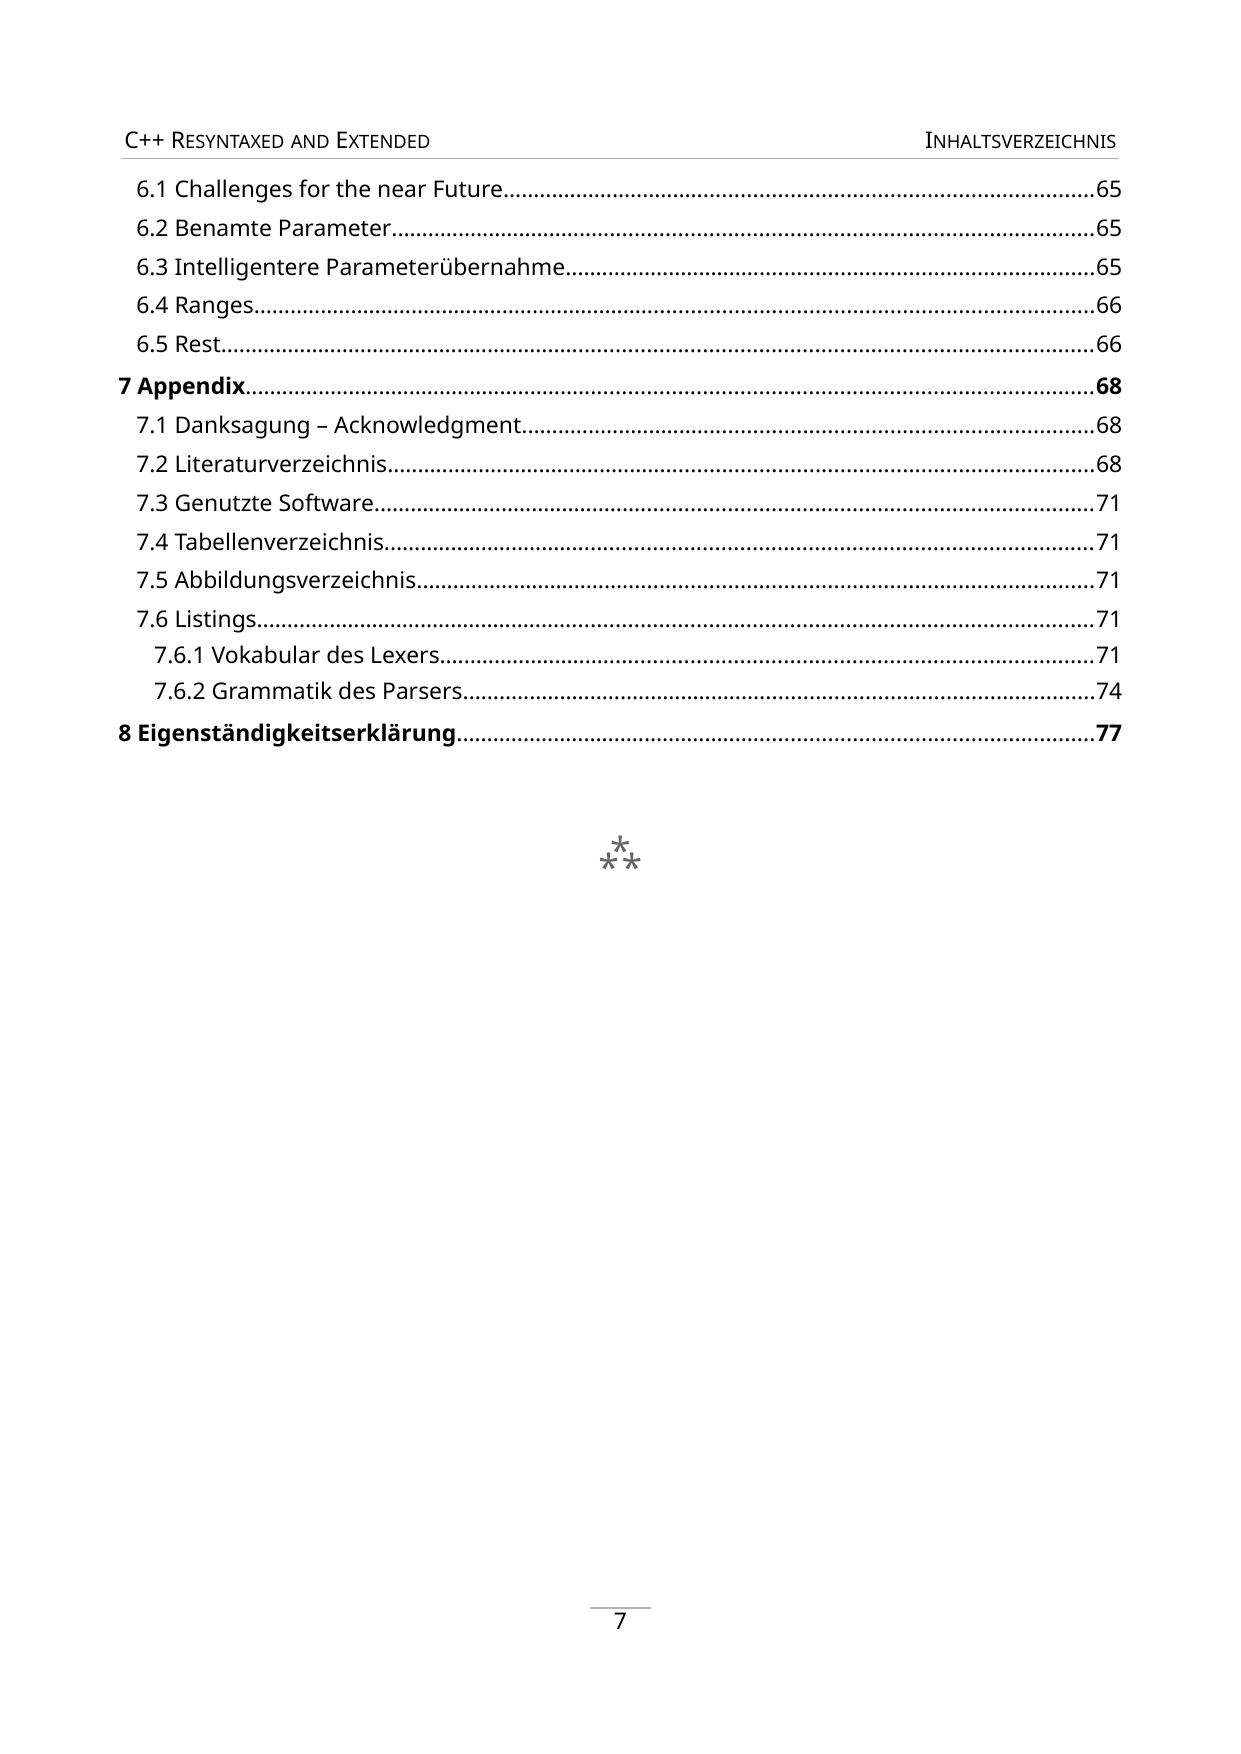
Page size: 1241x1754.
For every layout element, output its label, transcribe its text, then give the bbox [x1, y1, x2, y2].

text 7.6.2 Grammatik des Parsers 74 [118, 675, 1122, 706]
text 6.2 Benamte Parameter 65 [118, 212, 1122, 243]
text 6.4 Ranges 66 [118, 289, 1122, 321]
text 7.5 Abbildungsverzeichnis 71 [118, 564, 1122, 596]
text 7.2 Literaturverzeichnis 68 [118, 448, 1122, 479]
text 7.4 Tabellenverzeichnis 71 [118, 526, 1122, 557]
text 6.5 Rest 66 [118, 328, 1122, 359]
text 7.1 Danksagung – Acknowledgment 68 [118, 409, 1122, 440]
text 6.1 Challenges for the near Future 65 [118, 173, 1122, 204]
text 8 Eigenständigkeitserklärung 77 [118, 717, 1122, 748]
subtitle ⁂ [118, 824, 1122, 876]
text 6.3 Intelligentere Parameterübernahme 65 [118, 251, 1122, 282]
text 7.6 Listings 71 [118, 603, 1122, 634]
text 7.6.1 Vokabular des Lexers 71 [118, 639, 1122, 671]
text 7.3 Genutzte Software 71 [118, 487, 1122, 518]
text 7 Appendix 68 [118, 370, 1122, 401]
